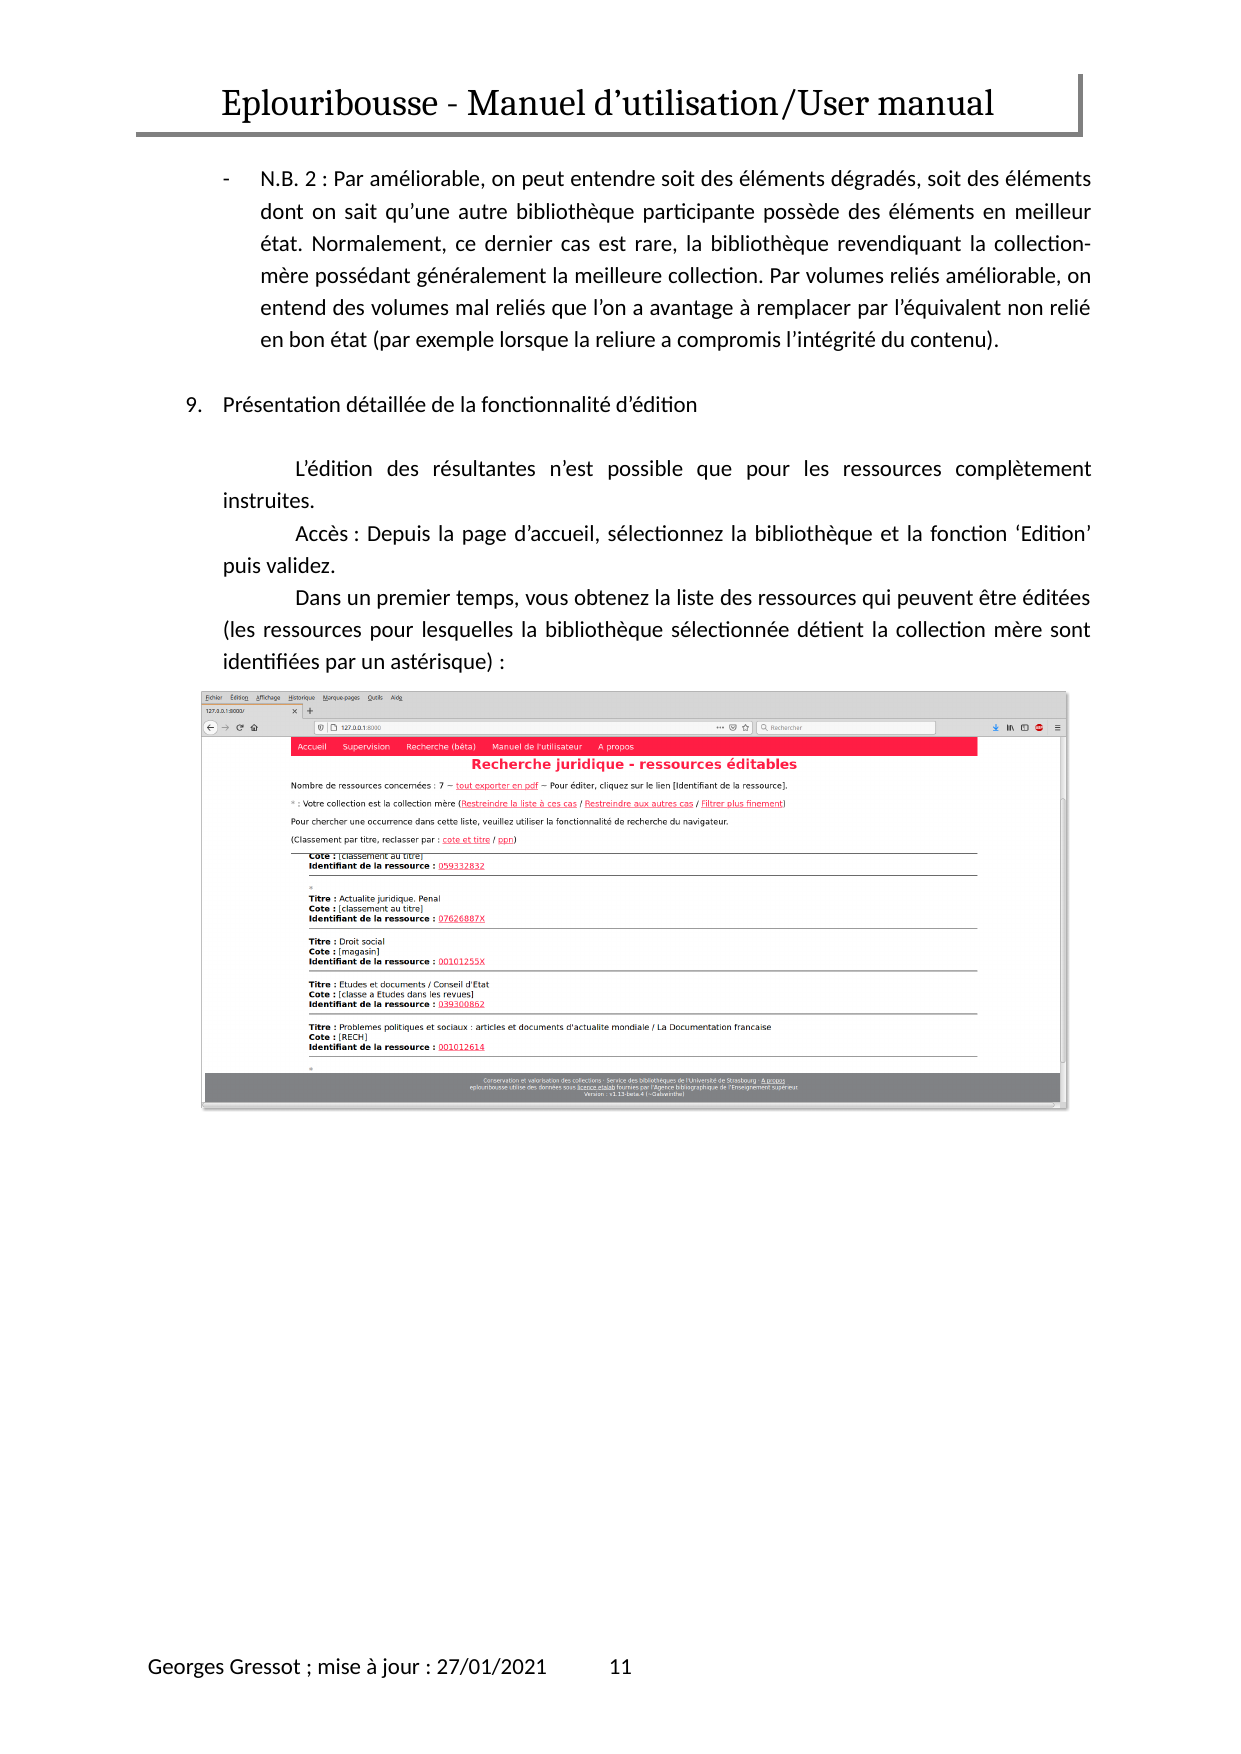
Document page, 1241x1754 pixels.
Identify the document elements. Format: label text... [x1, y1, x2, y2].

list Dans un premier temps, vous obtenez la liste des ressources qui peuvent être éditées (les ressources pour lesquelles la bibliothèque sélectionnée détient la collection mère sont identifiées par un astérisque) : [223, 583, 1093, 675]
list L’édition des résultantes n’est possible que pour les ressources complètement instruites. [223, 454, 1093, 514]
picture [199, 689, 1070, 1112]
list Présentation détaillée de la fonctionnalité d’édition [185, 390, 1093, 418]
list Accès : Depuis la page d’accueil, sélectionnez la bibliothèque et la fonction ‘Edition’ puis validez. [223, 519, 1093, 579]
list N.B. 2 : Par améliorable, on peut entendre soit des éléments dégradés, soit des éléments dont on sait qu’une autre bibliothèque participante possède des éléments en meilleur état. Normalement, ce dernier cas est rare, la bibliothèque revendiquant la collection-mère possédant généralement la meilleure collection. Par volumes reliés améliorable, on entend des volumes mal reliés que l’on a avantage à remplacer par l’équivalent non relié en bon état (par exemple lorsque la reliure a compromis l’intégrité du contenu). [223, 164, 1093, 353]
